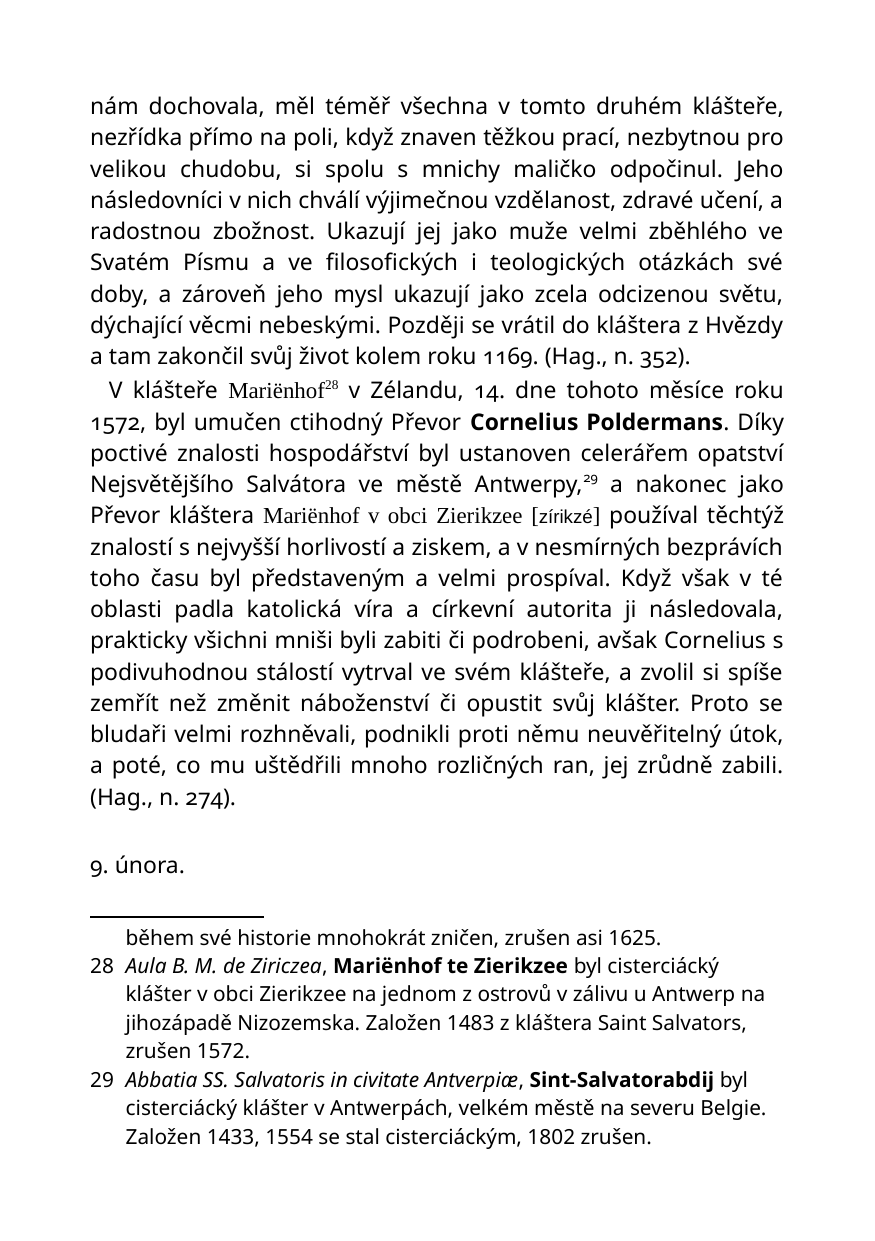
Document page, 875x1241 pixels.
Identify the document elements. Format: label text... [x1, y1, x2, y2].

text Aula B. M. de Ziriczea, Mariënhof te Zierikzee byl cisterciácký klášter v obci Zierikzee na jednom z ostrovů v zálivu u Antwerp na jihozápadě Nizozemska. Založen 1483 z kláštera Saint Salvators, zrušen 1572. [90, 951, 784, 1065]
text Abbatia SS. Salvatoris in civitate Antverpiæ, Sint-Salvatorabdij byl cisterciácký klášter v Antwerpách, velkém městě na severu Belgie. Založen 1433, 1554 se stal cisterciáckým, 1802 zrušen. [90, 1065, 784, 1150]
text během své historie mnohokrát zničen, zrušen asi 1625. [90, 923, 784, 951]
text 9. února. [90, 849, 784, 880]
text nám dochovala, měl téměř všechna v tomto druhém klášteře, nezřídka přímo na poli, když znaven těžkou prací, nezbytnou pro velikou chudobu, si spolu s mnichy maličko odpočinul. Jeho následovníci v nich chválí výjimečnou vzdělanost, zdravé učení, a radostnou zbožnost. Ukazují jej jako muže velmi zběhlého ve Svatém Písmu a ve filosofických i teologických otázkách své doby, a zároveň jeho mysl ukazují jako zcela odcizenou světu, dýchající věcmi nebeskými. Později se vrátil do kláštera z Hvězdy a tam zakončil svůj život kolem roku 1169. (Hag., n. 352). [90, 90, 784, 371]
text V klášteře Mariënhof v Zélandu, 14. dne tohoto měsíce roku 1572, byl umučen ctihodný Převor Cornelius Poldermans. Díky poctivé znalosti hospodářství byl ustanoven celerářem opatství Nejsvětějšího Salvátora ve městě Antwerpy, a nakonec jako Převor kláštera Mariënhof v obci Zierikzee [zírikzé] používal těchtýž znalostí s nejvyšší horlivostí a ziskem, a v nesmírných bezprávích toho času byl představeným a velmi prospíval. Když však v té oblasti padla katolická víra a církevní autorita ji následovala, prakticky všichni mniši byli zabiti či podrobeni, avšak Cornelius s podivuhodnou stálostí vytrval ve svém klášteře, a zvolil si spíše zemřít než změnit náboženství či opustit svůj klášter. Proto se bludaři velmi rozhněvali, podnikli proti němu neuvěřitelný útok, a poté, co mu uštědřili mnoho rozličných ran, jej zrůdně zabili. (Hag., n. 274). [90, 374, 784, 812]
